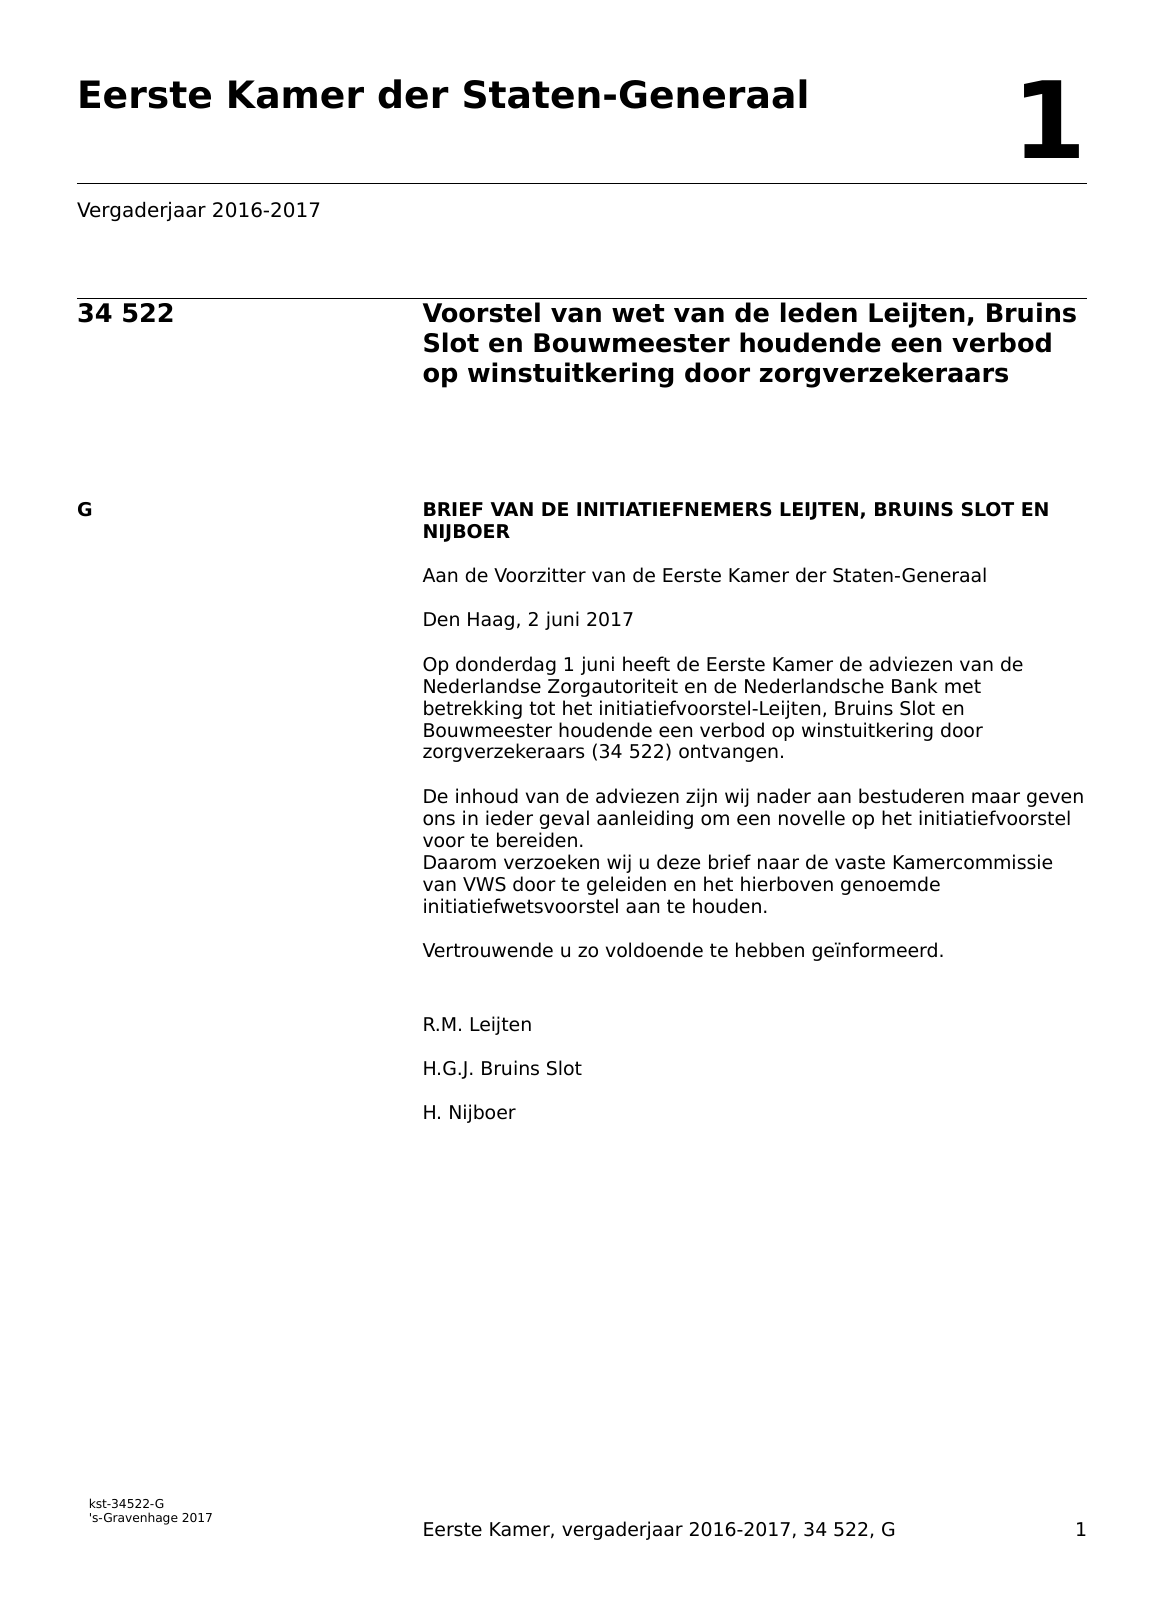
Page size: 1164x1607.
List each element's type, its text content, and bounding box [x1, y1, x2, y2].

text Daarom verzoeken wij u deze brief naar de vaste Kamercommissie van VWS door te geleiden en het hierboven genoemde initiatiefwetsvoorstel aan te houden. [422, 852, 1087, 917]
subtitle G BRIEF VAN DE INITIATIEFNEMERS LEIJTEN, BRUINS SLOT EN NIJBOER [77, 499, 1087, 543]
text kst-34522-G [88, 1497, 323, 1511]
text Aan de Voorzitter van de Eerste Kamer der Staten-Generaal [422, 565, 1087, 587]
text Den Haag, 2 juni 2017 [422, 609, 1087, 631]
text De inhoud van de adviezen zijn wij nader aan bestuderen maar geven ons in ieder geval aanleiding om een novelle op het initiatiefvoorstel voor te bereiden. [422, 786, 1087, 852]
table_cell Vergaderjaar 2016-2017 [77, 184, 1087, 298]
text R.M. Leijten H.G.J. Bruins Slot H. Nijboer [422, 992, 1087, 1123]
subtitle 34 522 Voorstel van wet van de leden Leijten, Bruins Slot en Bouwmeester houdende een verbod op winstuitkering door zorgverzekeraars [77, 299, 1087, 388]
text 's-Gravenhage 2017 [88, 1511, 323, 1525]
text Op donderdag 1 juni heeft de Eerste Kamer de adviezen van de Nederlandse Zorgautoriteit en de Nederlandsche Bank met betrekking tot het initiatiefvoorstel-Leijten, Bruins Slot en Bouwmeester houdende een verbod op winstuitkering door zorgverzekeraars (34 522) ontvangen. [422, 653, 1087, 763]
table_header 1 [886, 59, 1087, 183]
table_header Eerste Kamer der Staten-Generaal [77, 59, 886, 183]
text Vertrouwende u zo voldoende te hebben geïnformeerd. [422, 940, 1087, 962]
